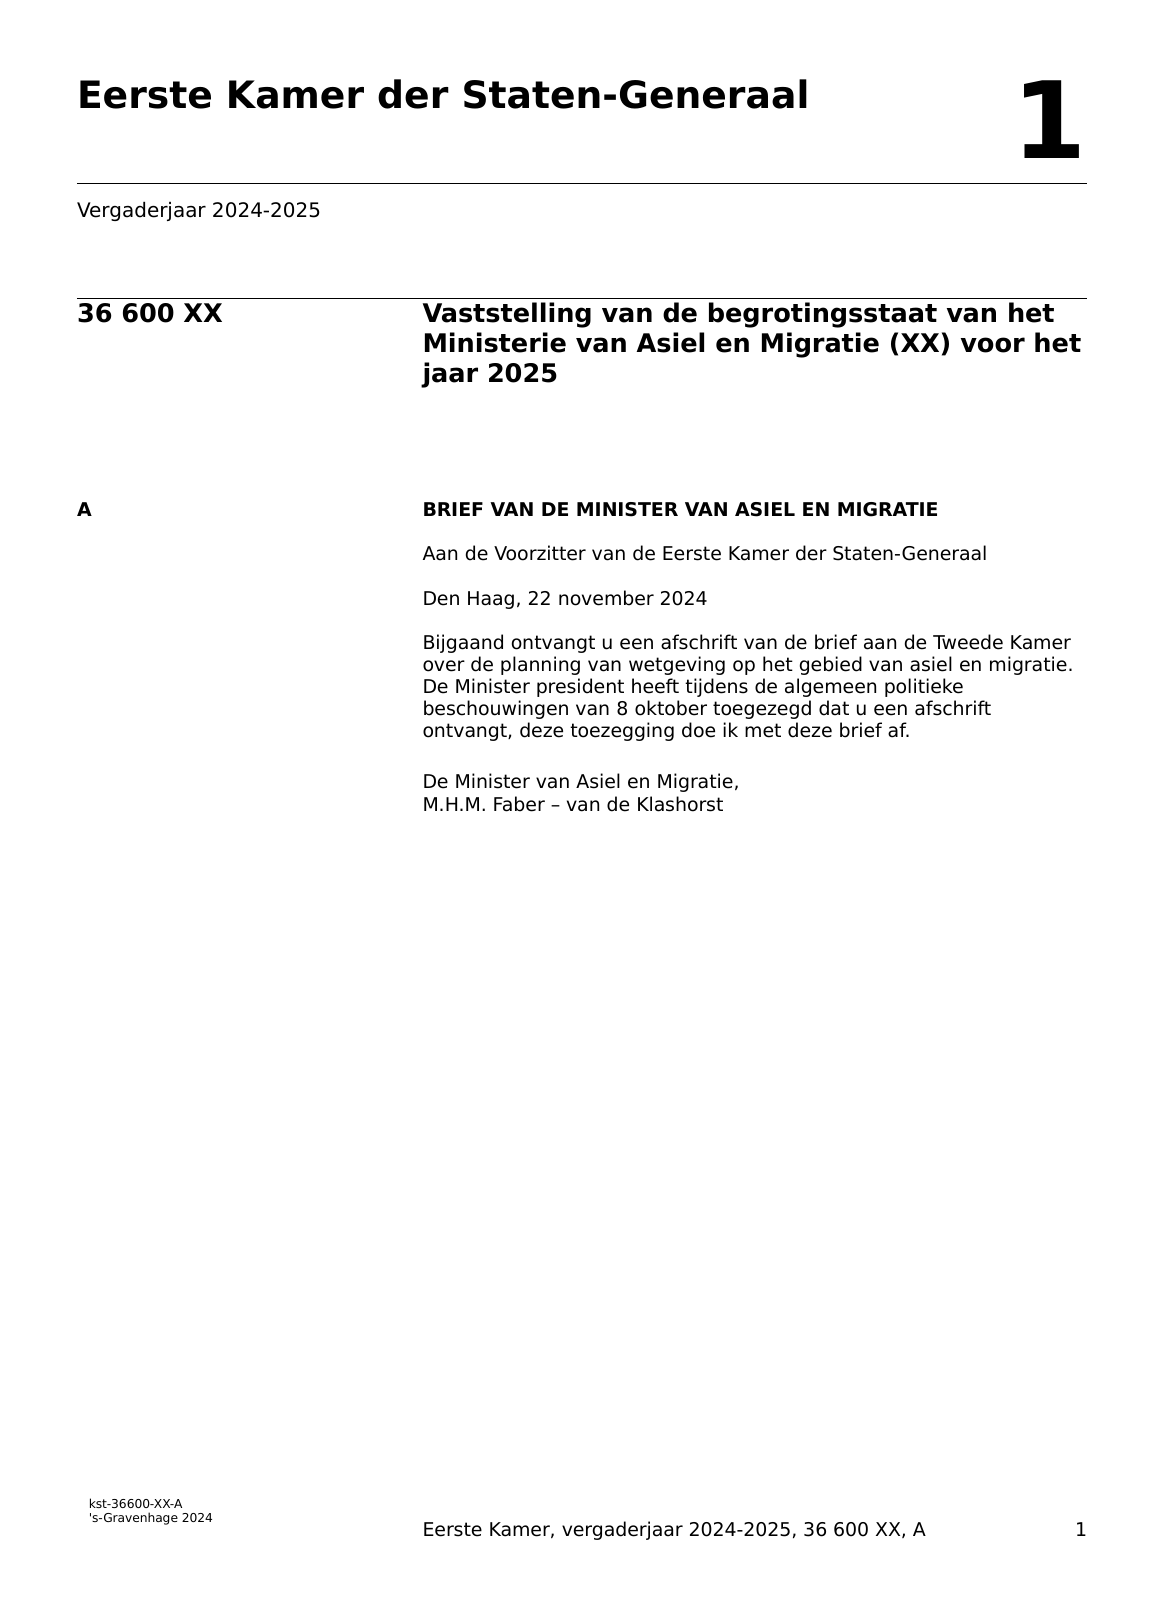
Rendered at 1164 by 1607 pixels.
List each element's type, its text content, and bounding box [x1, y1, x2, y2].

text kst-36600-XX-A [88, 1497, 323, 1511]
text Bijgaand ontvangt u een afschrift van de brief aan de Tweede Kamer over de planning van wetgeving op het gebied van asiel en migratie. De Minister president heeft tijdens de algemeen politieke beschouwingen van 8 oktober toegezegd dat u een afschrift ontvangt, deze toezegging doe ik met deze brief af. [422, 632, 1087, 741]
table_header 1 [886, 59, 1087, 183]
text 's-Gravenhage 2024 [88, 1511, 323, 1525]
text Den Haag, 22 november 2024 [422, 587, 1087, 609]
table_header Eerste Kamer der Staten-Generaal [77, 59, 886, 183]
subtitle A BRIEF VAN DE MINISTER VAN ASIEL EN MIGRATIE [77, 499, 1087, 521]
table_cell Vergaderjaar 2024-2025 [77, 184, 1087, 298]
text Aan de Voorzitter van de Eerste Kamer der Staten-Generaal [422, 543, 1087, 565]
text De Minister van Asiel en Migratie, M.H.M. Faber – van de Klashorst [422, 771, 1087, 815]
subtitle 36 600 XX Vaststelling van de begrotingsstaat van het Ministerie van Asiel en Migratie (XX) voor het jaar 2025 [77, 299, 1087, 388]
